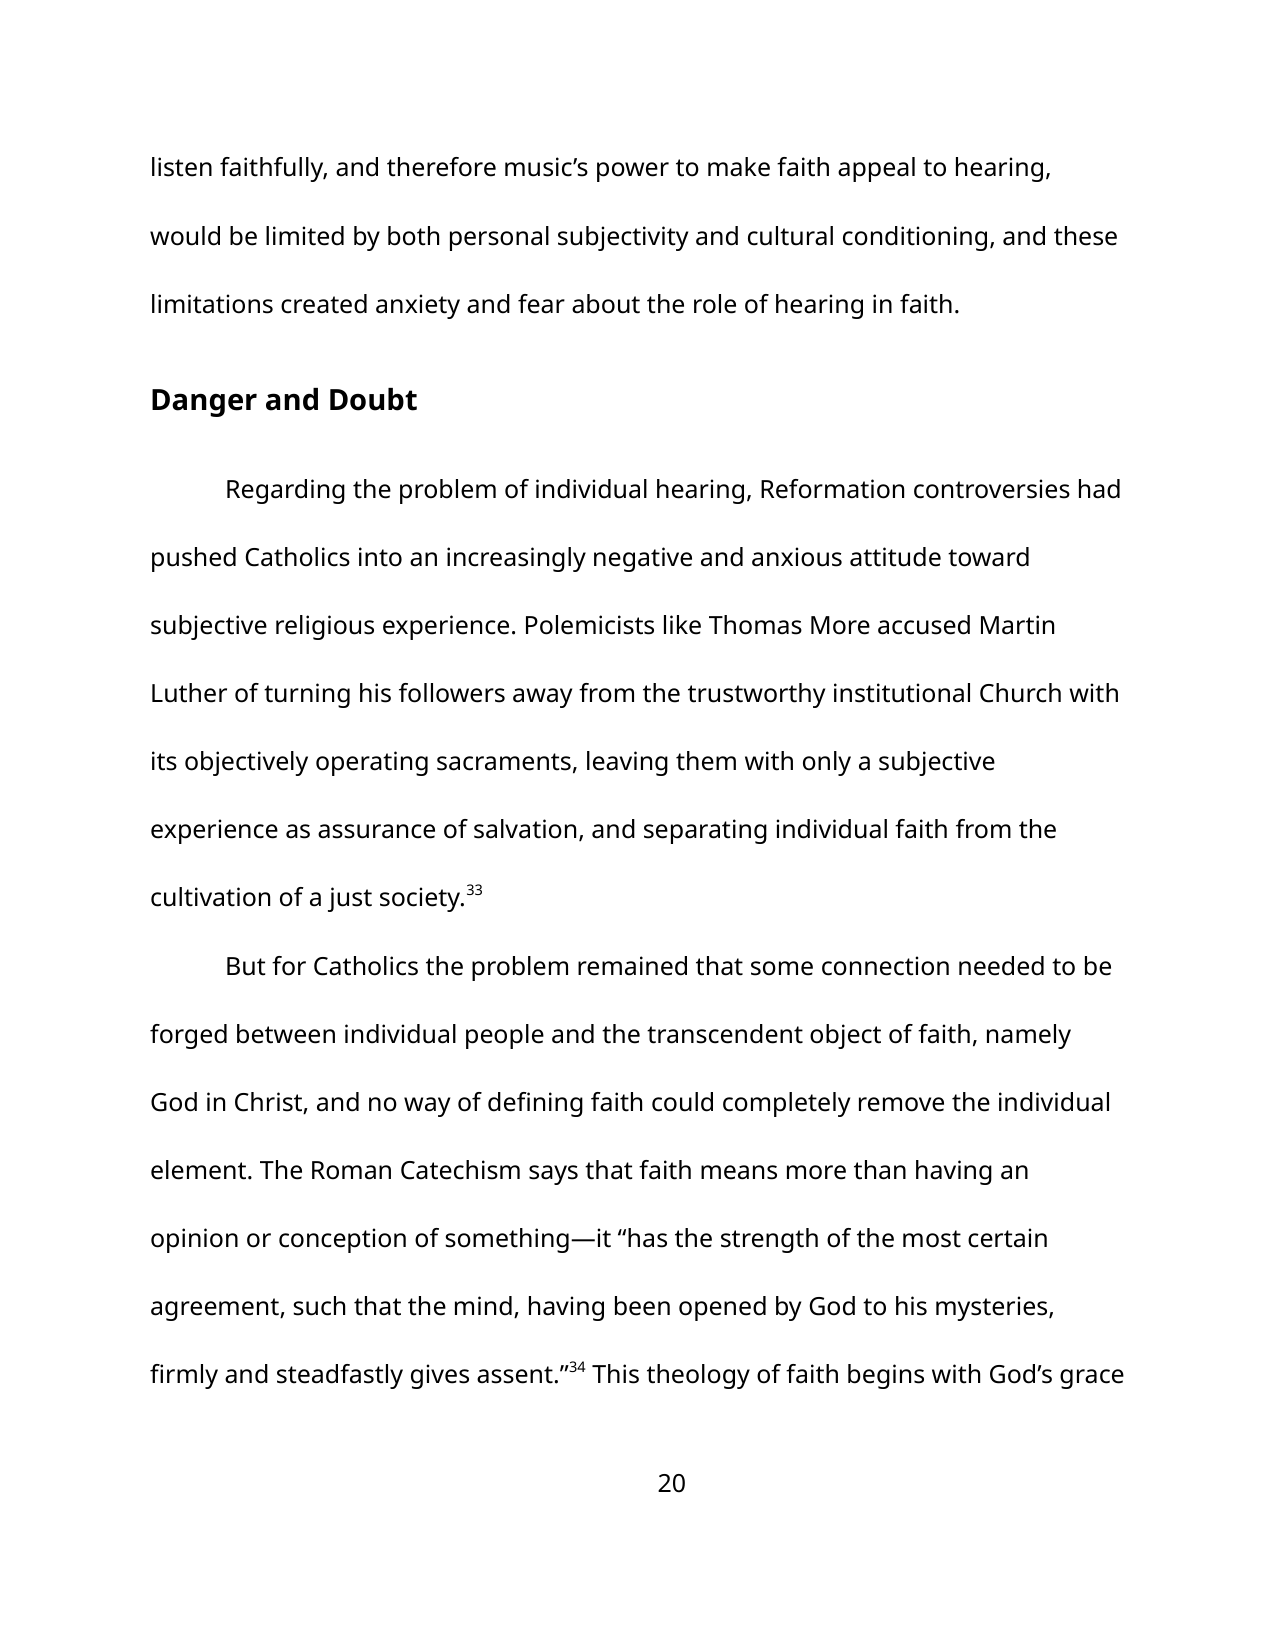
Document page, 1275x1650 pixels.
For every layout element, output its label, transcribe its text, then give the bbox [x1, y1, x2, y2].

text Regarding the problem of individual hearing, Reformation controversies had pushed Catholics into an increasingly negative and anxious attitude toward subjective religious experience. Polemicists like Thomas More accused Martin Luther of turning his followers away from the trustworthy institutional Church with its objectively operating sacraments, leaving them with only a subjective experience as assurance of salvation, and separating individual faith from the cultivation of a just society. [150, 471, 1125, 914]
subtitle Danger and Doubt [150, 379, 1125, 419]
text listen faithfully, and therefore music’s power to make faith appeal to hearing, would be limited by both personal subjectivity and cultural conditioning, and these limitations created anxiety and fear about the role of hearing in faith. [150, 150, 1125, 320]
text But for Catholics the problem remained that some connection needed to be forged between individual people and the transcendent object of faith, namely God in Christ, and no way of defining faith could completely remove the individual element. The Roman Catechism says that faith means more than having an opinion or conception of something—it “has the strength of the most certain agreement, such that the mind, having been opened by God to his mysteries, firmly and steadfastly gives assent.” This theology of faith begins with God’s grace [150, 948, 1125, 1391]
